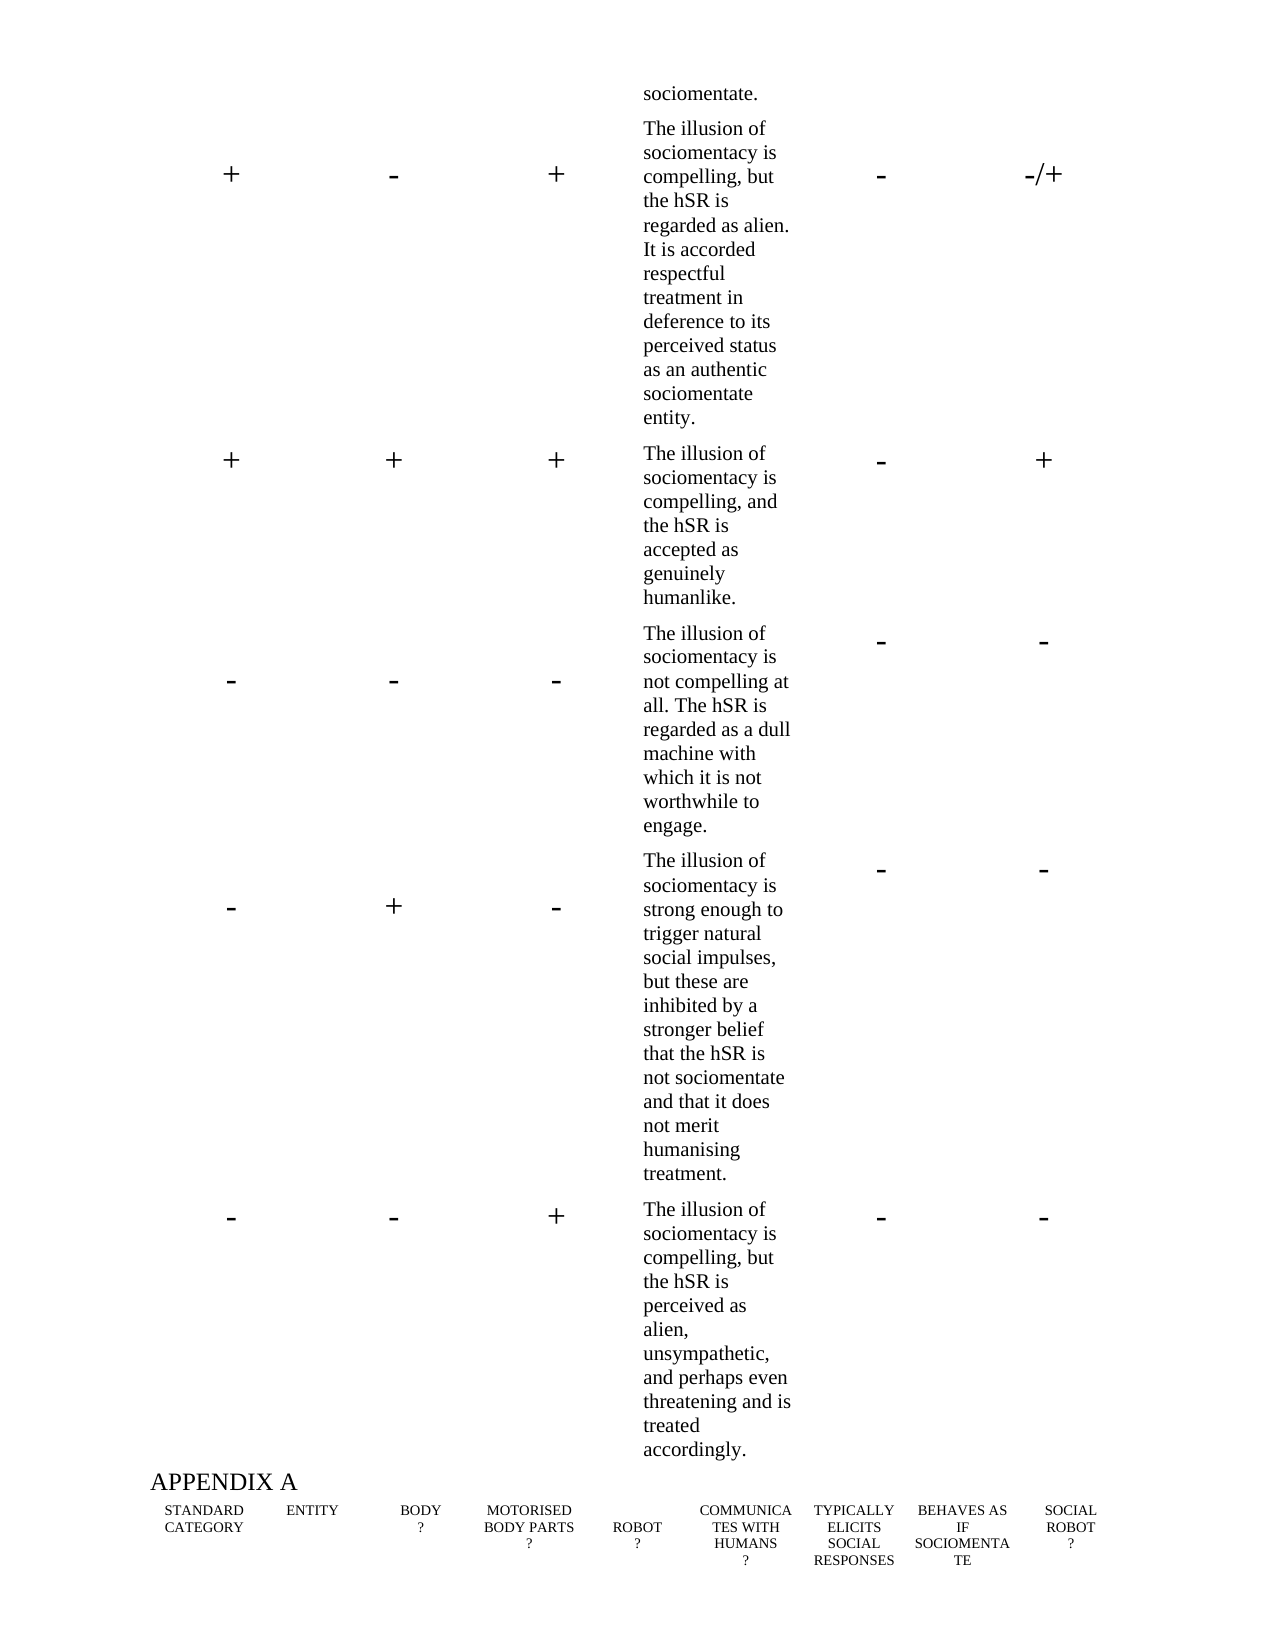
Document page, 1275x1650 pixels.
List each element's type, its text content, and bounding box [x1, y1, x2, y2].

table_cell - [800, 615, 962, 843]
table_cell The illusion of sociomentacy is strong enough to trigger natural social impulses, but these are inhibited by a stronger belief that the hSR is not sociomentate and that it does not merit humanising treatment. [638, 843, 800, 1191]
table_cell - [800, 435, 962, 615]
table_header TYPICALLY ELICITS SOCIAL RESPONSES [800, 1496, 908, 1574]
table_cell + [150, 435, 312, 615]
table_cell [963, 75, 1125, 111]
table_cell - [313, 1191, 475, 1467]
table_cell The illusion of sociomentacy is not compelling at all. The hSR is regarded as a dull machine with which it is not worthwhile to engage. [638, 615, 800, 843]
table_header COMMUNICATES WITH HUMANS ? [692, 1496, 800, 1574]
table_cell - [150, 1191, 312, 1467]
table_cell - [800, 1191, 962, 1467]
table_cell - [150, 843, 312, 1191]
table_header ENTITY [258, 1496, 367, 1574]
table_cell [800, 75, 962, 111]
table_cell [313, 75, 475, 111]
table_cell + [475, 1191, 637, 1467]
table_cell - [475, 75, 637, 111]
table_cell The illusion of sociomentacy is compelling, but the hSR is perceived as alien, unsympathetic, and perhaps even threatening and is treated accordingly. [638, 1191, 800, 1467]
table_cell - [800, 111, 962, 435]
table_cell - [963, 615, 1125, 843]
table_cell - [963, 843, 1125, 1191]
table_header STANDARD CATEGORY [150, 1496, 258, 1574]
table_cell + [963, 435, 1125, 615]
table_cell - [313, 111, 475, 435]
table_cell [150, 75, 312, 111]
table_header BODY ? [367, 1496, 475, 1574]
table_cell - [313, 615, 475, 843]
table_cell The illusion of sociomentacy is compelling, and the hSR is accepted as genuinely humanlike. [638, 435, 800, 615]
table_cell sociomentate. [638, 75, 800, 111]
table_cell -/+ [963, 111, 1125, 435]
table_cell - [475, 615, 637, 843]
table_cell - [963, 1191, 1125, 1467]
table_cell - [800, 843, 962, 1191]
table_cell + [475, 111, 637, 435]
table_cell + [150, 111, 312, 435]
text APPENDIX A [150, 1467, 1125, 1496]
table_cell - [150, 615, 312, 843]
table_cell + [475, 435, 637, 615]
table_cell + [313, 435, 475, 615]
table_cell - [475, 843, 637, 1191]
table_header MOTORISED BODY PARTS ? [475, 1496, 583, 1574]
table_header ROBOT ? [583, 1496, 692, 1574]
table_cell The illusion of sociomentacy is compelling, but the hSR is regarded as alien. It is accorded respectful treatment in deference to its perceived status as an authentic sociomentate entity. [638, 111, 800, 435]
table_header SOCIAL ROBOT ? [1017, 1496, 1125, 1574]
table_header BEHAVES AS IF SOCIOMENTATE [908, 1496, 1017, 1574]
table_cell + [313, 843, 475, 1191]
